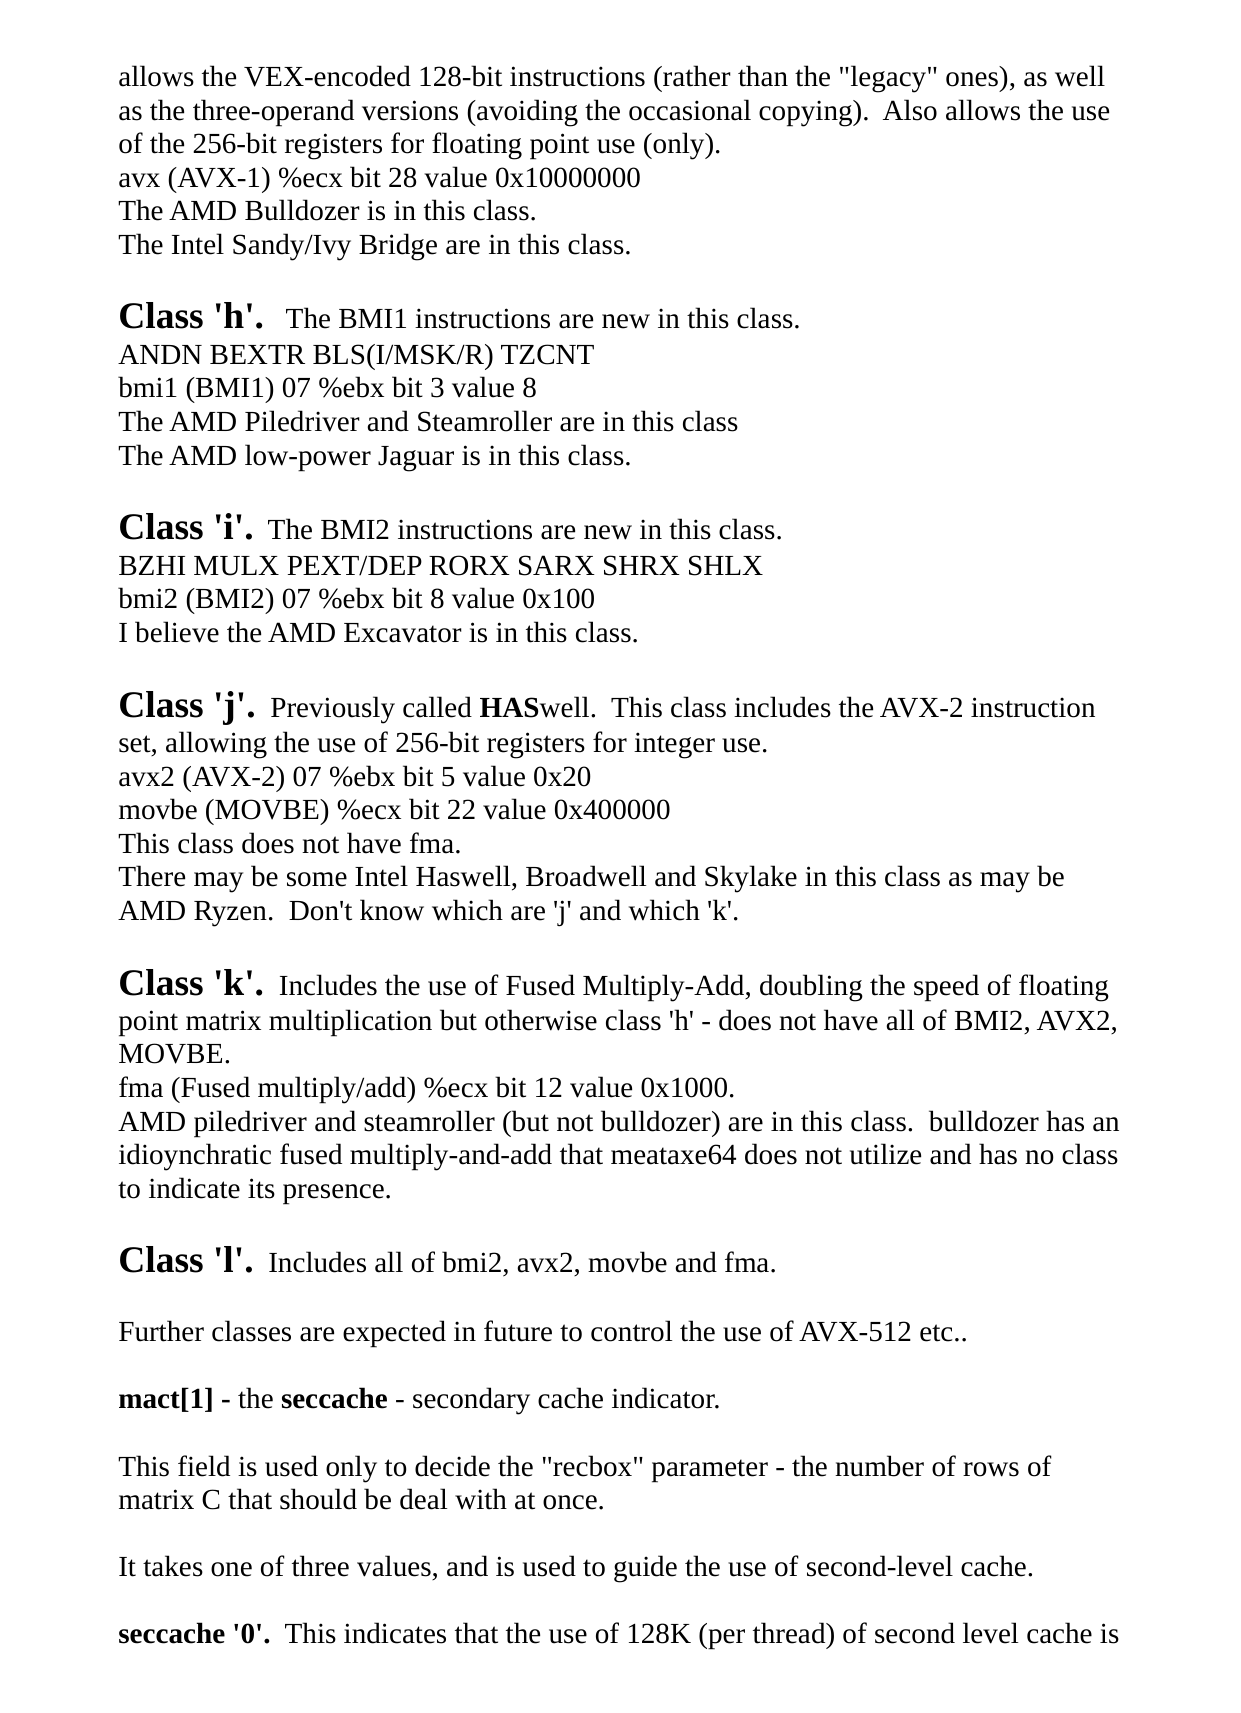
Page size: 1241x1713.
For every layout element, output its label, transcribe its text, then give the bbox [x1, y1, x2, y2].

text AMD piledriver and steamroller (but not bulldozer) are in this class. bulldozer has an idioynchratic fused multiply-and-add that meataxe64 does not utilize and has no class to indicate its presence. [118, 1104, 1122, 1204]
text This field is used only to decide the "recbox" parameter - the number of rows of matrix C that should be deal with at once. [118, 1449, 1122, 1516]
text This class does not have fma. [118, 826, 1122, 859]
text Class 'i'. The BMI2 instructions are new in this class. [118, 505, 1122, 548]
text BZHI MULX PEXT/DEP RORX SARX SHRX SHLX [118, 548, 1122, 581]
text There may be some Intel Haswell, Broadwell and Skylake in this class as may be AMD Ryzen. Don't know which are 'j' and which 'k'. [118, 859, 1122, 926]
text bmi2 (BMI2) 07 %ebx bit 8 value 0x100 [118, 581, 1122, 615]
text seccache '0'. This indicates that the use of 128K (per thread) of second level cache is [118, 1616, 1122, 1650]
text The AMD low-power Jaguar is in this class. [118, 438, 1122, 471]
text I believe the AMD Excavator is in this class. [118, 615, 1122, 648]
text mact[1] - the seccache - secondary cache indicator. [118, 1382, 1122, 1415]
text Class 'k'. Includes the use of Fused Multiply-Add, doubling the speed of floating point matrix multiplication but otherwise class 'h' - does not have all of BMI2, AVX2, MOVBE. [118, 960, 1122, 1070]
text avx2 (AVX-2) 07 %ebx bit 5 value 0x20 [118, 759, 1122, 792]
text allows the VEX-encoded 128-bit instructions (rather than the "legacy" ones), as well as the three-operand versions (avoiding the occasional copying). Also allows the use of the 256-bit registers for floating point use (only). [118, 59, 1122, 160]
text Class 'l'. Includes all of bmi2, avx2, movbe and fma. [118, 1238, 1122, 1281]
text The AMD Piledriver and Steamroller are in this class [118, 404, 1122, 438]
text The AMD Bulldozer is in this class. [118, 193, 1122, 227]
text The Intel Sandy/Ivy Bridge are in this class. [118, 227, 1122, 260]
text movbe (MOVBE) %ecx bit 22 value 0x400000 [118, 792, 1122, 826]
text Further classes are expected in future to control the use of AVX-512 etc.. [118, 1314, 1122, 1348]
text Class 'j'. Previously called HASwell. This class includes the AVX-2 instruction set, allowing the use of 256-bit registers for integer use. [118, 682, 1122, 759]
text bmi1 (BMI1) 07 %ebx bit 3 value 8 [118, 371, 1122, 404]
text avx (AVX-1) %ecx bit 28 value 0x10000000 [118, 160, 1122, 193]
text ANDN BEXTR BLS(I/MSK/R) TZCNT [118, 337, 1122, 371]
text Class 'h'. The BMI1 instructions are new in this class. [118, 294, 1122, 337]
text It takes one of three values, and is used to guide the use of second-level cache. [118, 1549, 1122, 1583]
text fma (Fused multiply/add) %ecx bit 12 value 0x1000. [118, 1070, 1122, 1104]
